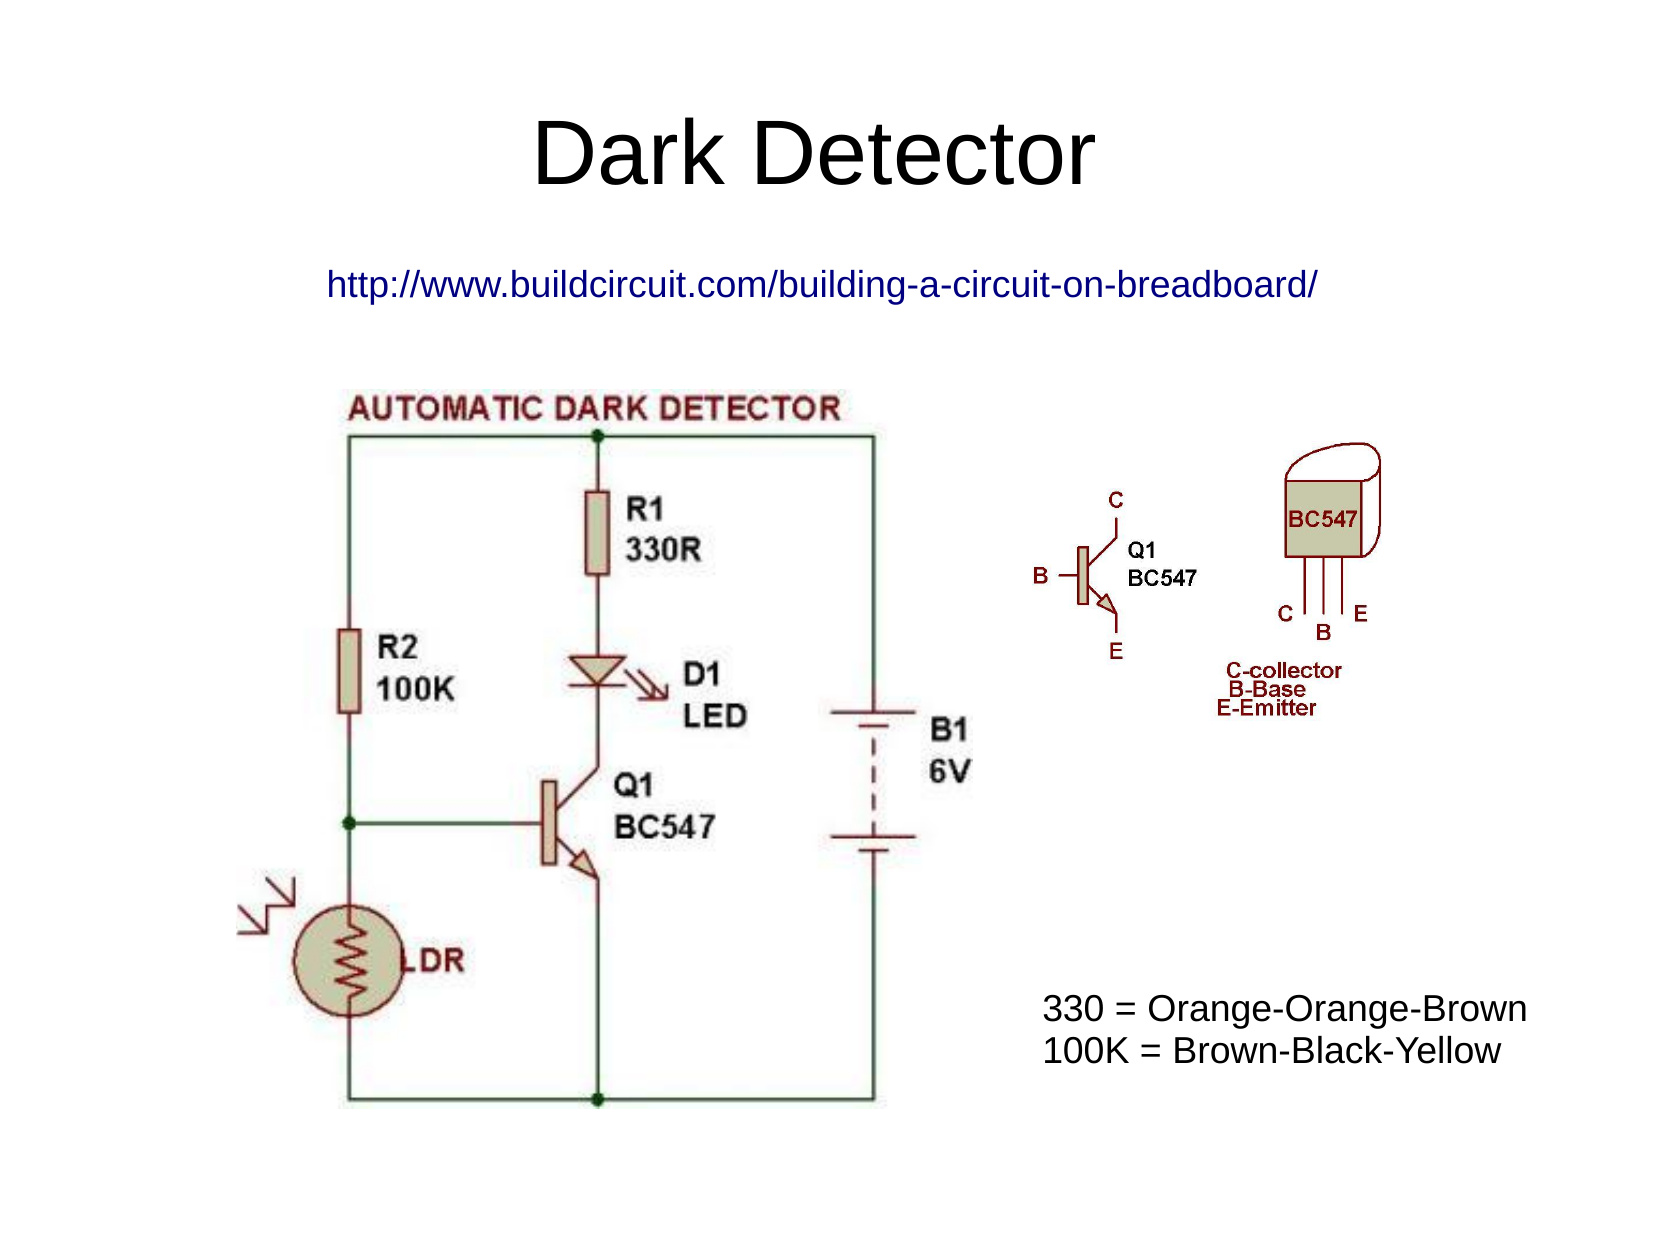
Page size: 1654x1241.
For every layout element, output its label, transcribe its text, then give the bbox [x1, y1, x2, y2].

text_box 330 = Orange-Orange-Brown 100K = Brown-Black-Yellow [1027, 980, 1543, 1080]
title Dark Detector [82, 49, 1571, 257]
picture [1032, 441, 1382, 721]
picture [236, 389, 973, 1109]
text_box http://www.buildcircuit.com/building-a-circuit-on-breadboard/ [311, 256, 1359, 351]
